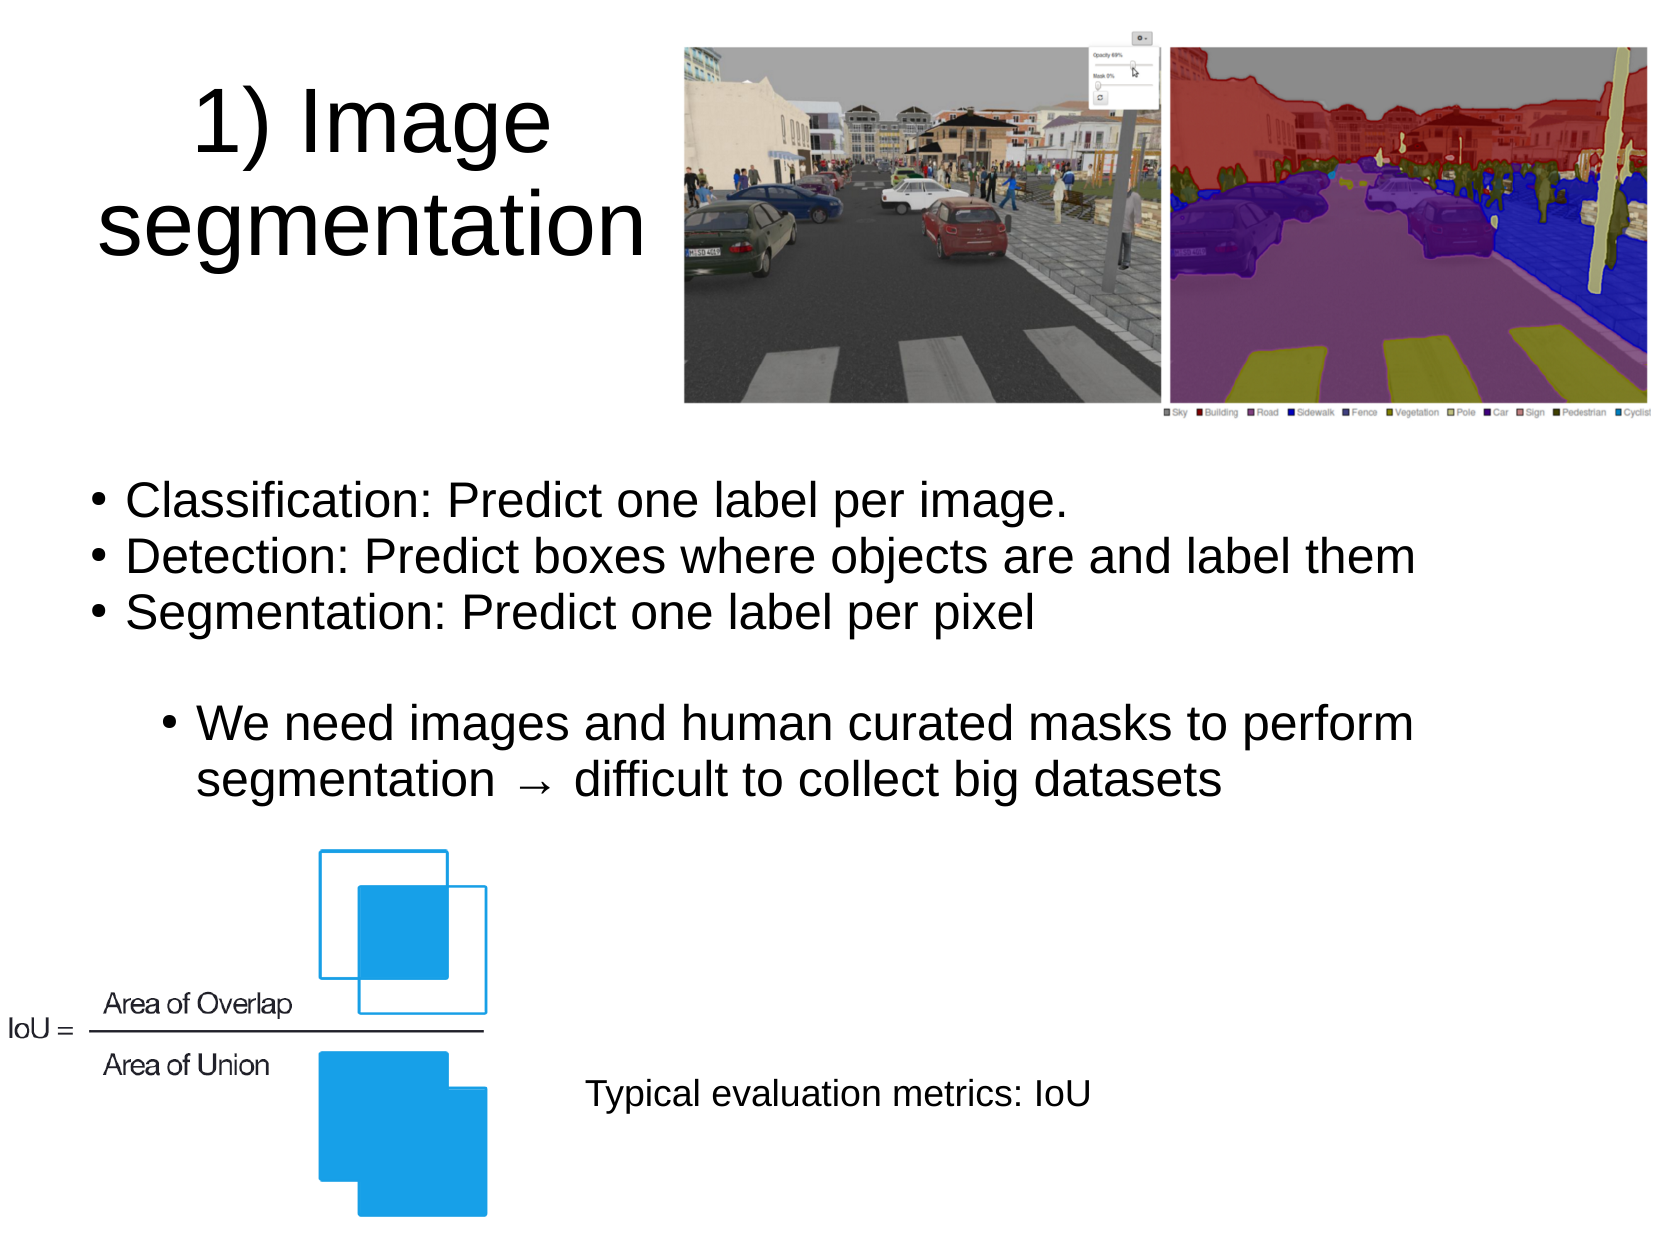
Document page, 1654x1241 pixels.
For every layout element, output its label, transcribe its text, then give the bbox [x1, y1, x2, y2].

text_box Typical evaluation metrics: IoU [570, 1065, 1171, 1122]
title 1) Image segmentation [30, 30, 680, 316]
picture [679, 14, 1651, 436]
text_box Classification: Predict one label per image. Detection: Predict boxes where objects are and label them Segmentation: Predict one label per pixel We need images and human curated masks to perform segmentation → difficult to collect big datasets [75, 465, 1576, 815]
picture [0, 839, 497, 1227]
